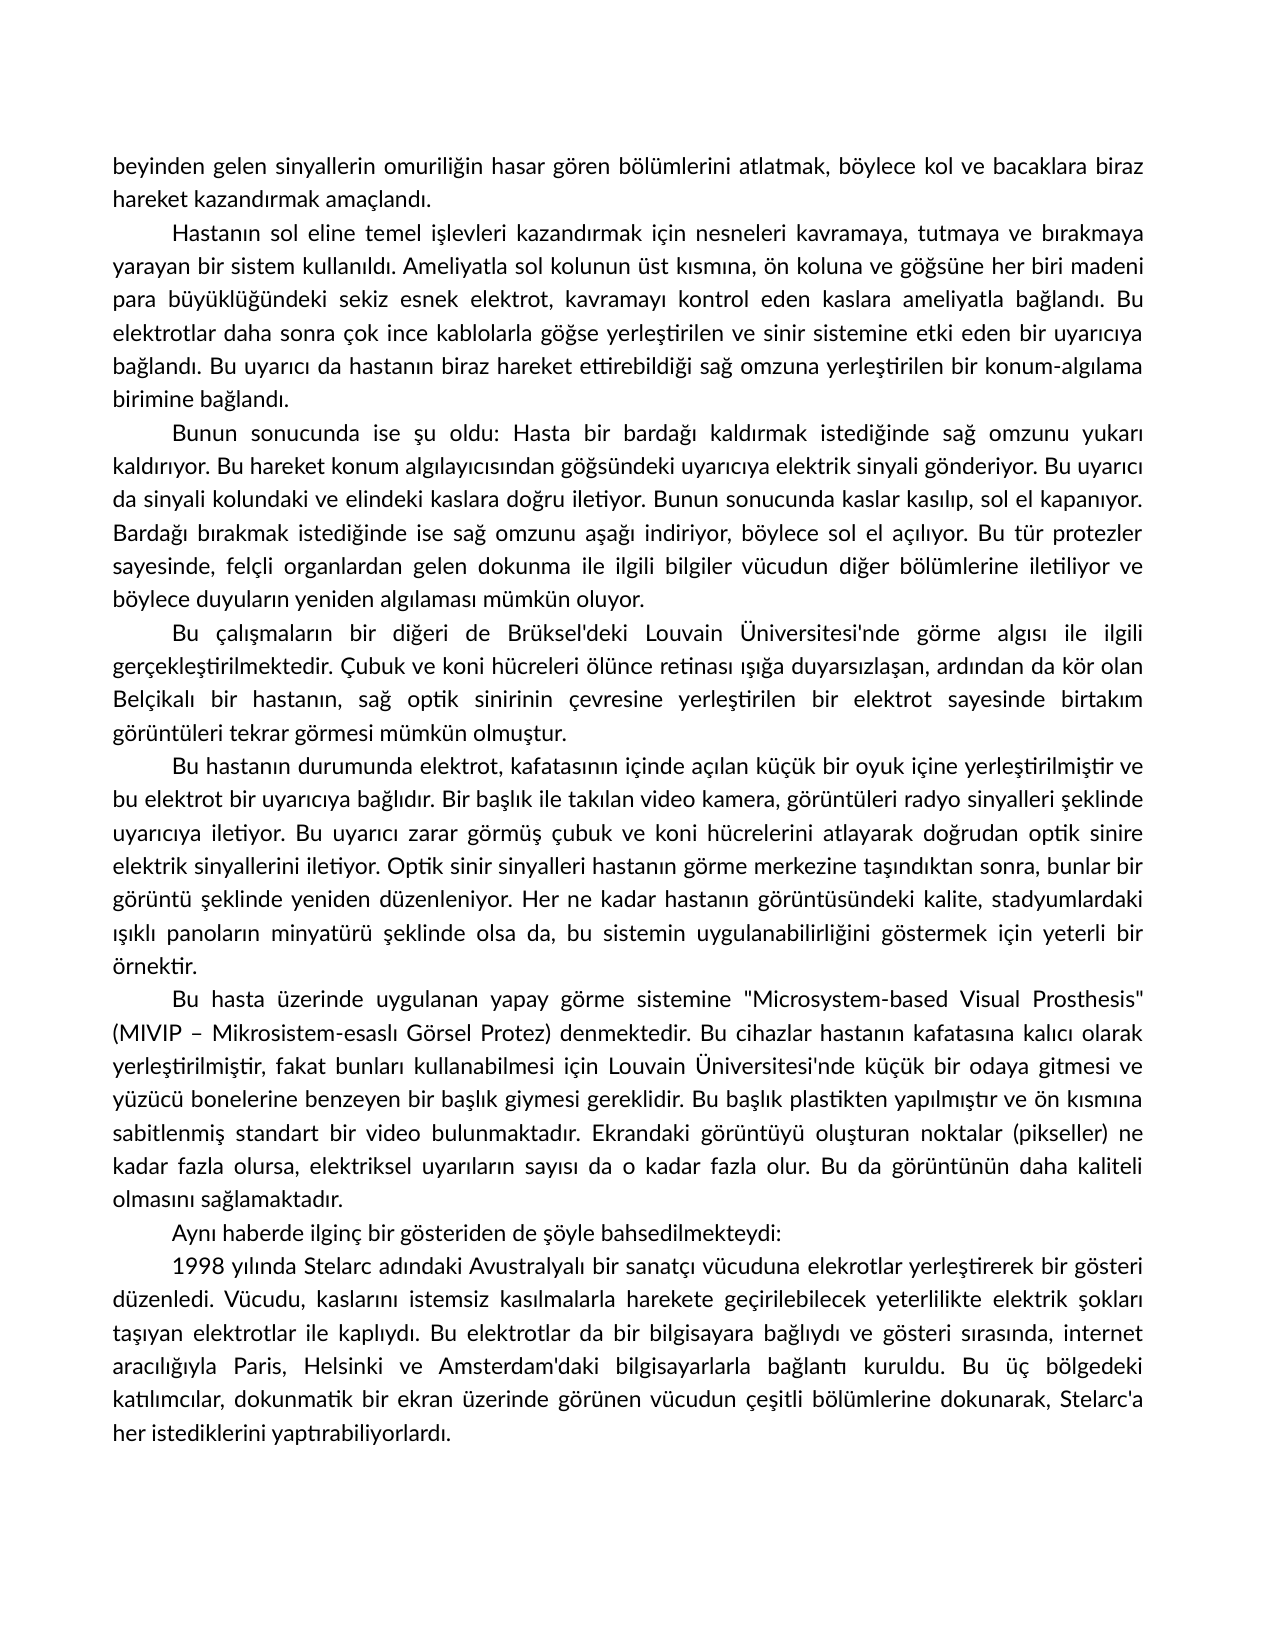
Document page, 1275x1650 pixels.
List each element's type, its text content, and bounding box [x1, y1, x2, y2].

text Bu hastanın durumunda elektrot, kafatasının içinde açılan küçük bir oyuk içine yerleştirilmiştir ve bu elektrot bir uyarıcıya bağlıdır. Bir başlık ile takılan video kamera, görüntüleri radyo sinyalleri şeklinde uyarıcıya iletiyor. Bu uyarıcı zarar görmüş çubuk ve koni hücrelerini atlayarak doğrudan optik sinire elektrik sinyallerini iletiyor. Optik sinir sinyalleri hastanın görme merkezine taşındıktan sonra, bunlar bir görüntü şeklinde yeniden düzenleniyor. Her ne kadar hastanın görüntüsündeki kalite, stadyumlardaki ışıklı panoların minyatürü şeklinde olsa da, bu sistemin uygulanabilirliğini göstermek için yeterli bir örnektir. [112, 748, 1145, 981]
text beyinden gelen sinyallerin omuriliğin hasar gören bölümlerini atlatmak, böylece kol ve bacaklara biraz hareket kazandırmak amaçlandı. [112, 148, 1145, 214]
text 1998 yılında Stelarc adındaki Avustralyalı bir sanatçı vücuduna elekrotlar yerleştirerek bir gösteri düzenledi. Vücudu, kaslarını istemsiz kasılmalarla harekete geçirilebilecek yeterlilikte elektrik şokları taşıyan elektrotlar ile kaplıydı. Bu elektrotlar da bir bilgisayara bağlıydı ve gösteri sırasında, internet aracılığıyla Paris, Helsinki ve Amsterdam'daki bilgisayarlarla bağlantı kuruldu. Bu üç bölgedeki katılımcılar, dokunmatik bir ekran üzerinde görünen vücudun çeşitli bölümlerine dokunarak, Stelarc'a her istediklerini yaptırabiliyorlardı. [112, 1248, 1145, 1448]
text Bunun sonucunda ise şu oldu: Hasta bir bardağı kaldırmak istediğinde sağ omzunu yukarı kaldırıyor. Bu hareket konum algılayıcısından göğsündeki uyarıcıya elektrik sinyali gönderiyor. Bu uyarıcı da sinyali kolundaki ve elindeki kaslara doğru iletiyor. Bunun sonucunda kaslar kasılıp, sol el kapanıyor. Bardağı bırakmak istediğinde ise sağ omzunu aşağı indiriyor, böylece sol el açılıyor. Bu tür protezler sayesinde, felçli organlardan gelen dokunma ile ilgili bilgiler vücudun diğer bölümlerine iletiliyor ve böylece duyuların yeniden algılaması mümkün oluyor. [112, 414, 1145, 614]
text Aynı haberde ilginç bir gösteriden de şöyle bahsedilmekteydi: [112, 1214, 1145, 1248]
text Hastanın sol eline temel işlevleri kazandırmak için nesneleri kavramaya, tutmaya ve bırakmaya yarayan bir sistem kullanıldı. Ameliyatla sol kolunun üst kısmına, ön koluna ve göğsüne her biri madeni para büyüklüğündeki sekiz esnek elektrot, kavramayı kontrol eden kaslara ameliyatla bağlandı. Bu elektrotlar daha sonra çok ince kablolarla göğse yerleştirilen ve sinir sistemine etki eden bir uyarıcıya bağlandı. Bu uyarıcı da hastanın biraz hareket ettirebildiği sağ omzuna yerleştirilen bir konum-algılama birimine bağlandı. [112, 214, 1145, 414]
text Bu çalışmaların bir diğeri de Brüksel'deki Louvain Üniversitesi'nde görme algısı ile ilgili gerçekleştirilmektedir. Çubuk ve koni hücreleri ölünce retinası ışığa duyarsızlaşan, ardından da kör olan Belçikalı bir hastanın, sağ optik sinirinin çevresine yerleştirilen bir elektrot sayesinde birtakım görüntüleri tekrar görmesi mümkün olmuştur. [112, 614, 1145, 748]
text Bu hasta üzerinde uygulanan yapay görme sistemine "Microsystem-based Visual Prosthesis" (MIVIP – Mikrosistem-esaslı Görsel Protez) denmektedir. Bu cihazlar hastanın kafatasına kalıcı olarak yerleştirilmiştir, fakat bunları kullanabilmesi için Louvain Üniversitesi'nde küçük bir odaya gitmesi ve yüzücü bonelerine benzeyen bir başlık giymesi gereklidir. Bu başlık plastikten yapılmıştır ve ön kısmına sabitlenmiş standart bir video bulunmaktadır. Ekrandaki görüntüyü oluşturan noktalar (pikseller) ne kadar fazla olursa, elektriksel uyarıların sayısı da o kadar fazla olur. Bu da görüntünün daha kaliteli olmasını sağlamaktadır. [112, 981, 1145, 1214]
